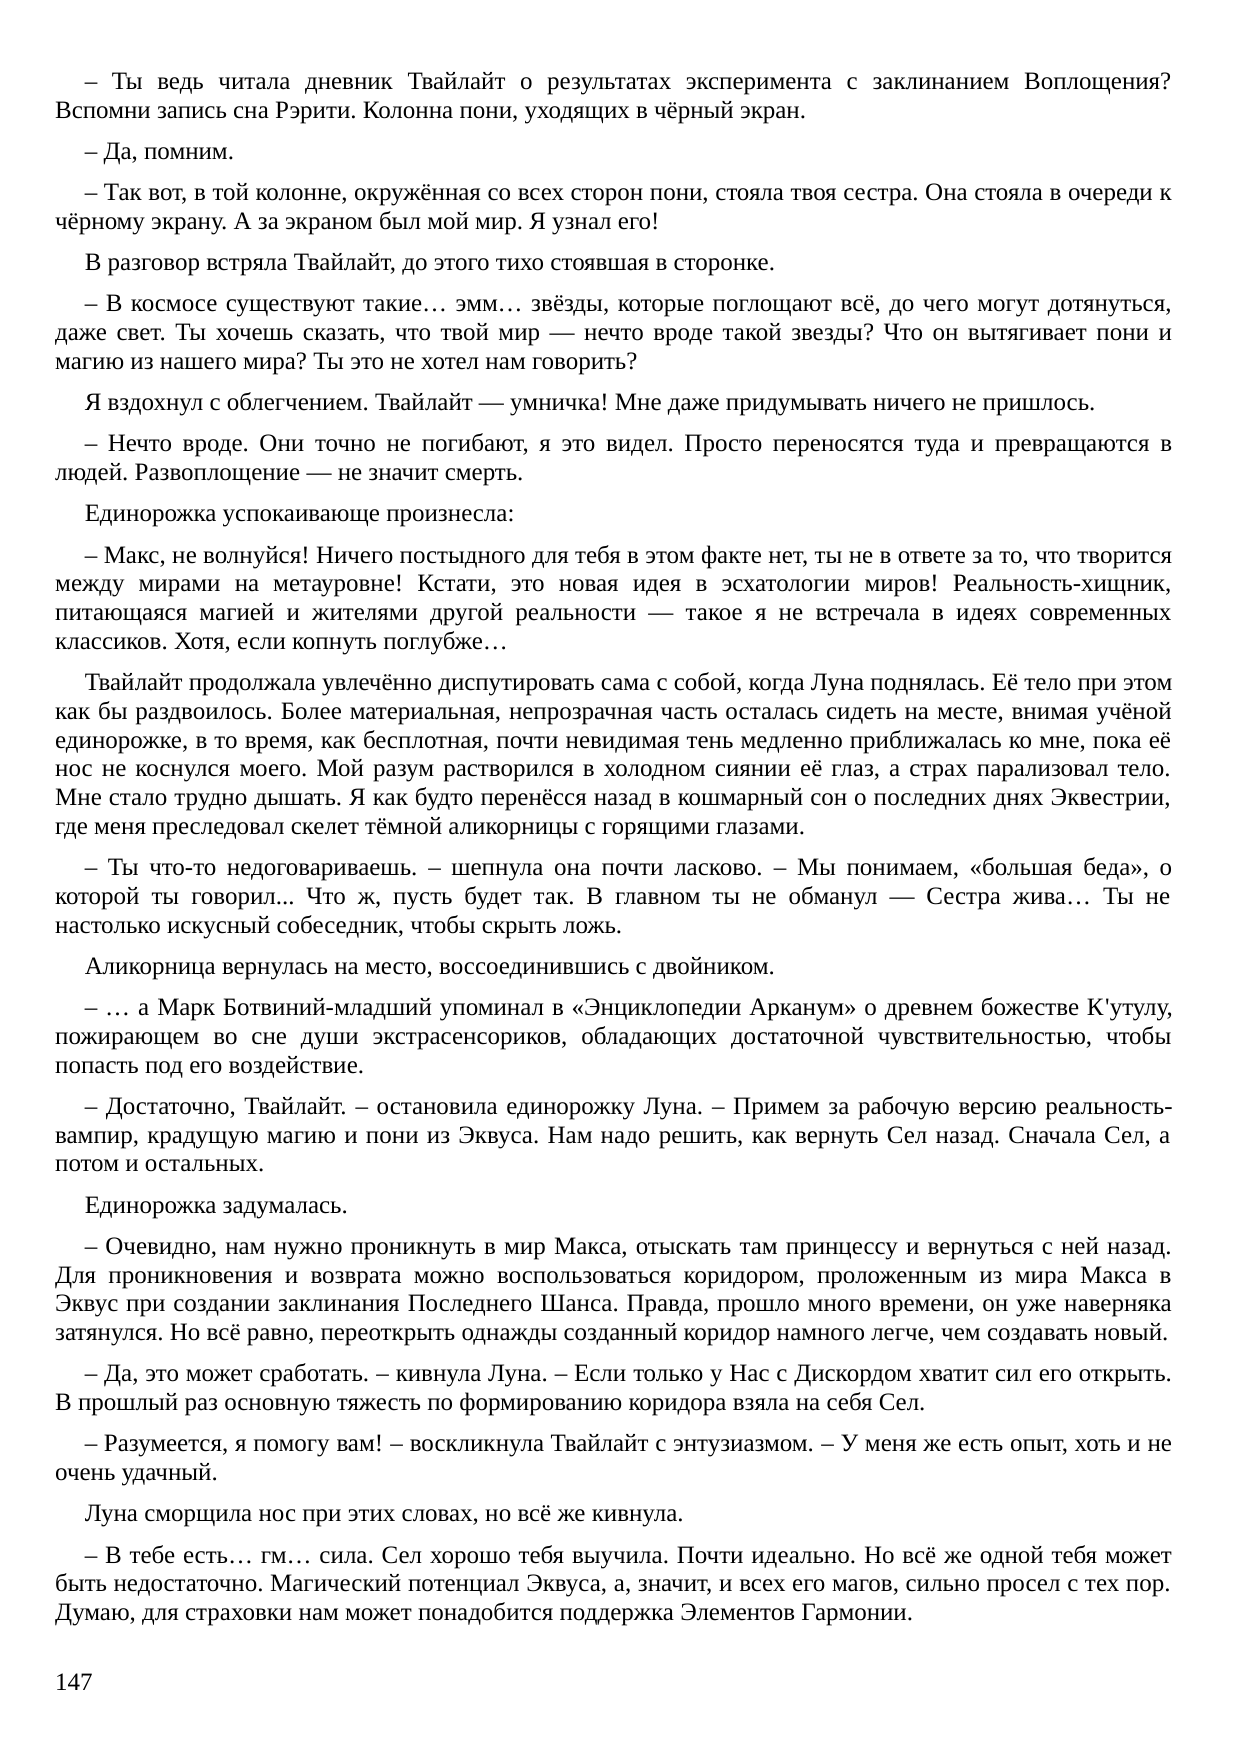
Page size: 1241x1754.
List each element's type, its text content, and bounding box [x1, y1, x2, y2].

text – Разумеется, я помогу вам! – воскликнула Твайлайт с энтузиазмом. – У меня же есть опыт, хоть и не очень удачный. [55, 1428, 1173, 1486]
text – Да, это может сработать. – кивнула Луна. – Если только у Нас с Дискордом хватит сил его открыть. В прошлый раз основную тяжесть по формированию коридора взяла на себя Сел. [55, 1358, 1173, 1416]
text – Достаточно, Твайлайт. – остановила единорожку Луна. – Примем за рабочую версию реальность-вампир, крадущую магию и пони из Эквуса. Нам надо решить, как вернуть Сел назад. Сначала Сел, а потом и остальных. [55, 1091, 1173, 1177]
text Единорожка задумалась. [55, 1190, 1173, 1218]
text – Очевидно, нам нужно проникнуть в мир Макса, отыскать там принцессу и вернуться с ней назад. Для проникновения и возврата можно воспользоваться коридором, проложенным из мира Макса в Эквус при создании заклинания Последнего Шанса. Правда, прошло много времени, он уже наверняка затянулся. Но всё равно, переоткрыть однажды созданный коридор намного легче, чем создавать новый. [55, 1231, 1173, 1346]
text – … а Марк Ботвиний-младший упоминал в «Энциклопедии Арканум» о древнем божестве К'утулу, пожирающем во сне души экстрасенсориков, обладающих достаточной чувствительностью, чтобы попасть под его воздействие. [55, 992, 1173, 1078]
text В разговор встряла Твайлайт, до этого тихо стоявшая в сторонке. [55, 247, 1173, 276]
text – Нечто вроде. Они точно не погибают, я это видел. Просто переносятся туда и превращаются в людей. Развоплощение — не значит смерть. [55, 428, 1173, 486]
text Аликорница вернулась на место, воссоединившись с двойником. [55, 951, 1173, 980]
text – В космосе существуют такие… эмм… звёзды, которые поглощают всё, до чего могут дотянуться, даже свет. Ты хочешь сказать, что твой мир — нечто вроде такой звезды? Что он вытягивает пони и магию из нашего мира? Ты это не хотел нам говорить? [55, 288, 1173, 375]
text – Ты что-то недоговариваешь. – шепнула она почти ласково. – Мы понимаем, «большая беда», о которой ты говорил... Что ж, пусть будет так. В главном ты не обманул — Сестра жива… Ты не настолько искусный собеседник, чтобы скрыть ложь. [55, 852, 1173, 938]
text Я вздохнул с облегчением. Твайлайт — умничка! Мне даже придумывать ничего не пришлось. [55, 387, 1173, 416]
text Единорожка успокаивающе произнесла: [55, 498, 1173, 527]
text – Макс, не волнуйся! Ничего постыдного для тебя в этом факте нет, ты не в ответе за то, что творится между мирами на метауровне! Кстати, это новая идея в эсхатологии миров! Реальность-хищник, питающаяся магией и жителями другой реальности — такое я не встречала в идеях современных классиков. Хотя, если копнуть поглубже… [55, 540, 1173, 655]
text Луна сморщила нос при этих словах, но всё же кивнула. [55, 1498, 1173, 1527]
text Твайлайт продолжала увлечённо диспутировать сама с собой, когда Луна поднялась. Её тело при этом как бы раздвоилось. Более материальная, непрозрачная часть осталась сидеть на месте, внимая учёной единорожке, в то время, как бесплотная, почти невидимая тень медленно приближалась ко мне, пока её нос не коснулся моего. Мой разум растворился в холодном сиянии её глаз, а страх парализовал тело. Мне стало трудно дышать. Я как будто перенёсся назад в кошмарный сон о последних днях Эквестрии, где меня преследовал скелет тёмной аликорницы с горящими глазами. [55, 667, 1173, 840]
text – Так вот, в той колонне, окружённая со всех сторон пони, стояла твоя сестра. Она стояла в очереди к чёрному экрану. А за экраном был мой мир. Я узнал его! [55, 177, 1173, 235]
text – Ты ведь читала дневник Твайлайт о результатах эксперимента с заклинанием Воплощения? Вспомни запись сна Рэрити. Колонна пони, уходящих в чёрный экран. [55, 66, 1173, 123]
text – Да, помним. [55, 136, 1173, 165]
text – В тебе есть… гм… сила. Сел хорошо тебя выучила. Почти идеально. Но всё же одной тебя может быть недостаточно. Магический потенциал Эквуса, а, значит, и всех его магов, сильно просел с тех пор. Думаю, для страховки нам может понадобится поддержка Элементов Гармонии. [55, 1540, 1173, 1626]
